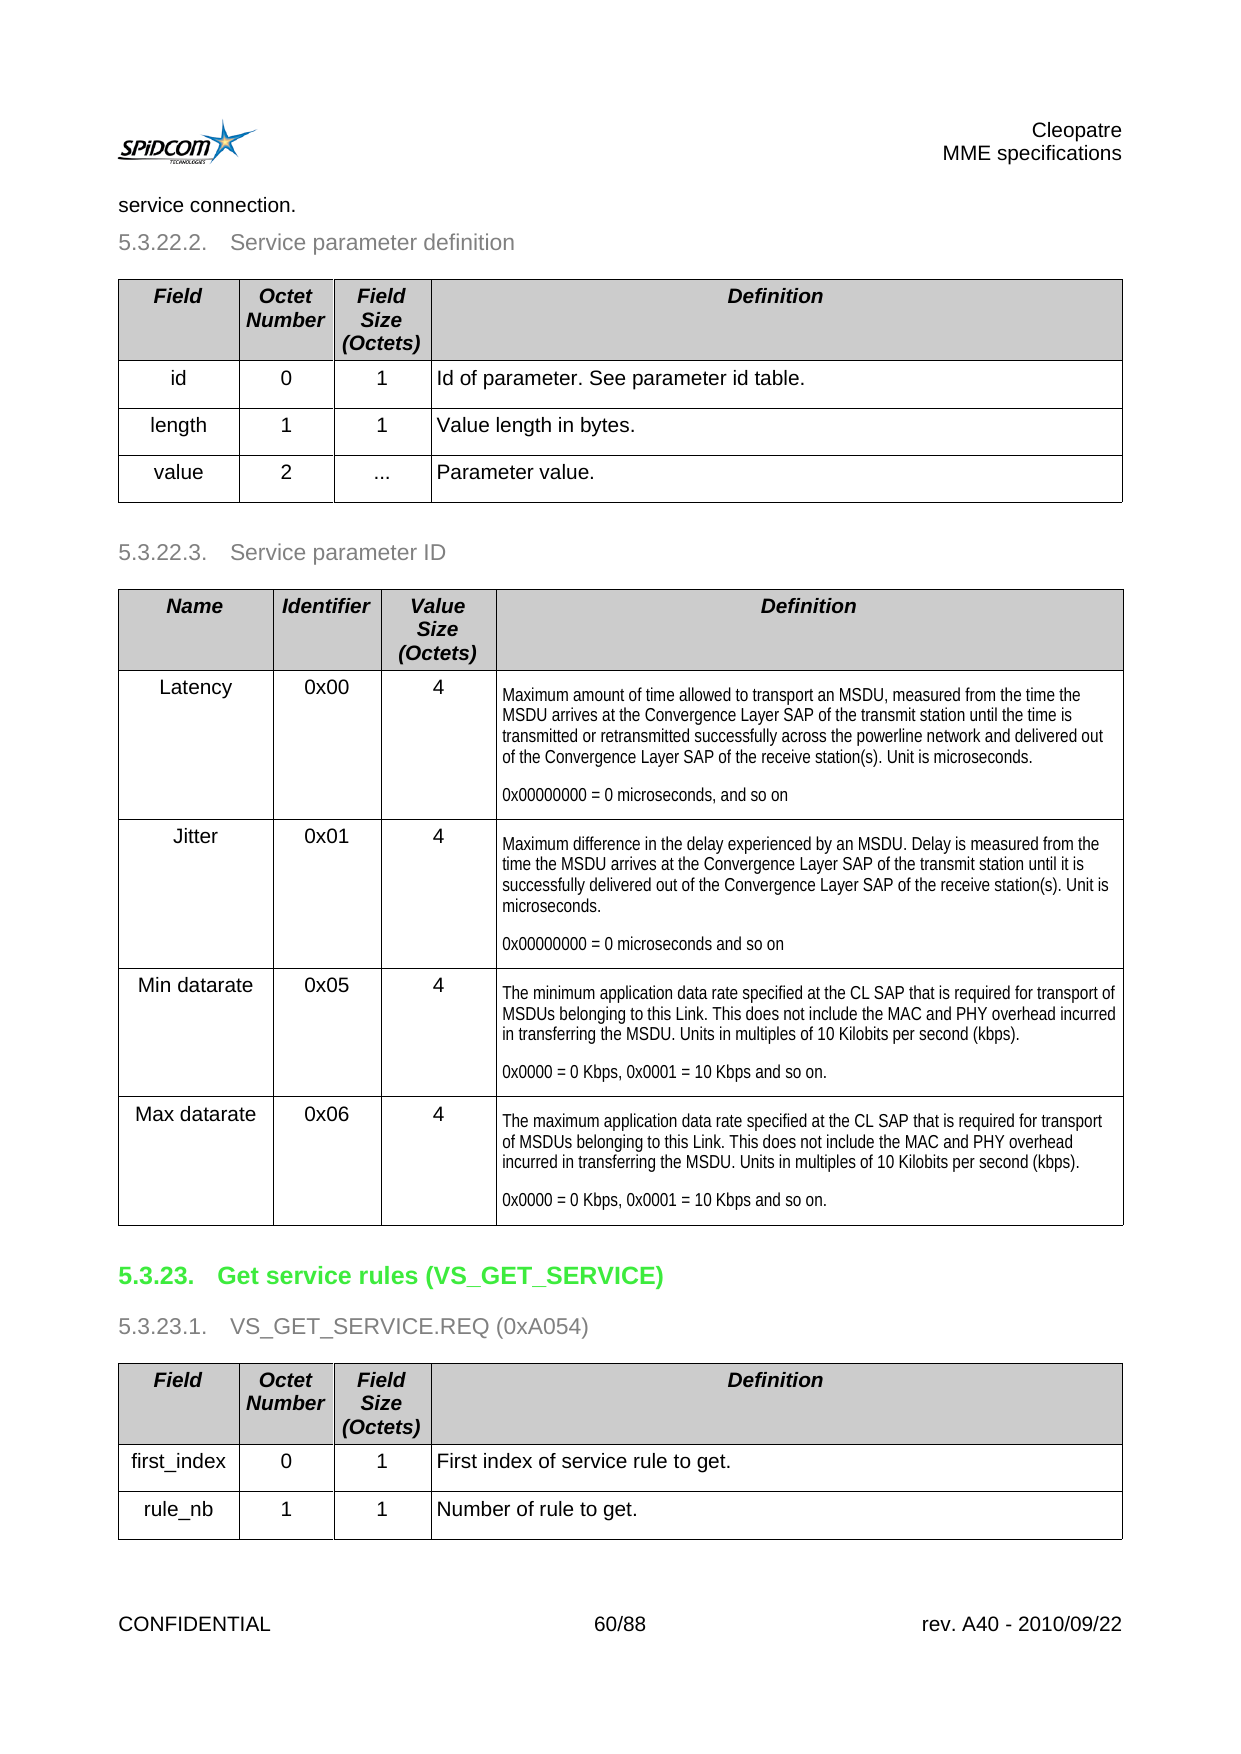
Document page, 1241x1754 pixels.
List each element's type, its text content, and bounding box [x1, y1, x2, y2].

table_cell 1 [335, 1492, 431, 1539]
table_cell 1 [335, 409, 431, 455]
table_header Definition [497, 590, 1123, 670]
table_cell rule_nb [119, 1492, 239, 1539]
table_header Definition [432, 280, 1122, 360]
table_header Value Size (Octets) [382, 590, 496, 670]
table_cell 0x01 [274, 820, 381, 968]
table_header Definition [432, 1364, 1122, 1444]
table_cell length [119, 409, 239, 455]
table_cell Maximum amount of time allowed to transport an MSDU, measured from the time the MSDU arrives at the Convergence Layer SAP of the transmit station until the time is transmitted or retransmitted successfully across the powerline network and delivered out of the Convergence Layer SAP of the receive station(s). Unit is microseconds. 0x00000000 = 0 microseconds, and so on [497, 671, 1123, 819]
subtitle VS_GET_SERVICE.REQ (0xA054) [118, 1314, 1122, 1339]
table_cell The minimum application data rate specified at the CL SAP that is required for transport of MSDUs belonging to this Link. This does not include the MAC and PHY overhead incurred in transferring the MSDU. Units in multiples of 10 Kilobits per second (kbps). 0x0000 = 0 Kbps, 0x0001 = 10 Kbps and so on. [497, 969, 1123, 1096]
table_header Field [119, 280, 239, 360]
table_cell 0 [240, 361, 333, 408]
table_cell Value length in bytes. [432, 409, 1122, 455]
table_cell The maximum application data rate specified at the CL SAP that is required for transport of MSDUs belonging to this Link. This does not include the MAC and PHY overhead incurred in transferring the MSDU. Units in multiples of 10 Kilobits per second (kbps). 0x0000 = 0 Kbps, 0x0001 = 10 Kbps and so on. [497, 1097, 1123, 1225]
table_cell 4 [382, 1097, 496, 1225]
table_header Identifier [274, 590, 381, 670]
picture [117, 118, 258, 165]
table_cell Jitter [119, 820, 273, 968]
table_cell Maximum difference in the delay experienced by an MSDU. Delay is measured from the time the MSDU arrives at the Convergence Layer SAP of the transmit station until it is successfully delivered out of the Convergence Layer SAP of the receive station(s). Unit is microseconds. 0x00000000 = 0 microseconds and so on [497, 820, 1123, 968]
table_header Field [119, 1364, 239, 1444]
table_cell 1 [335, 1445, 431, 1491]
table_cell value [119, 456, 239, 502]
table_cell 0x00 [274, 671, 381, 819]
subtitle Service parameter definition [118, 230, 1122, 255]
table_cell Number of rule to get. [432, 1492, 1122, 1539]
table_cell Parameter value. [432, 456, 1122, 502]
table_cell Latency [119, 671, 273, 819]
table_cell id [119, 361, 239, 408]
table_header Field Size (Octets) [335, 280, 431, 360]
table_cell 0 [240, 1445, 333, 1491]
table_header Name [119, 590, 273, 670]
table_cell ... [335, 456, 431, 502]
table_cell first_index [119, 1445, 239, 1491]
subtitle Service parameter ID [118, 539, 1122, 565]
table_cell 1 [335, 361, 431, 408]
text service connection. [118, 194, 1122, 217]
table_cell Id of parameter. See parameter id table. [432, 361, 1122, 408]
subtitle Get service rules (VS_GET_SERVICE) [118, 1262, 1122, 1290]
table_cell 2 [240, 456, 333, 502]
table_header Octet Number [240, 1364, 333, 1444]
table_cell Min datarate [119, 969, 273, 1096]
table_cell 4 [382, 820, 496, 968]
table_cell 1 [240, 1492, 333, 1539]
table_header Field Size (Octets) [335, 1364, 431, 1444]
table_cell First index of service rule to get. [432, 1445, 1122, 1491]
table_header Octet Number [240, 280, 333, 360]
table_cell 4 [382, 671, 496, 819]
table_cell 4 [382, 969, 496, 1096]
table_cell 1 [240, 409, 333, 455]
table_cell 0x05 [274, 969, 381, 1096]
table_cell Max datarate [119, 1097, 273, 1225]
table_cell 0x06 [274, 1097, 381, 1225]
